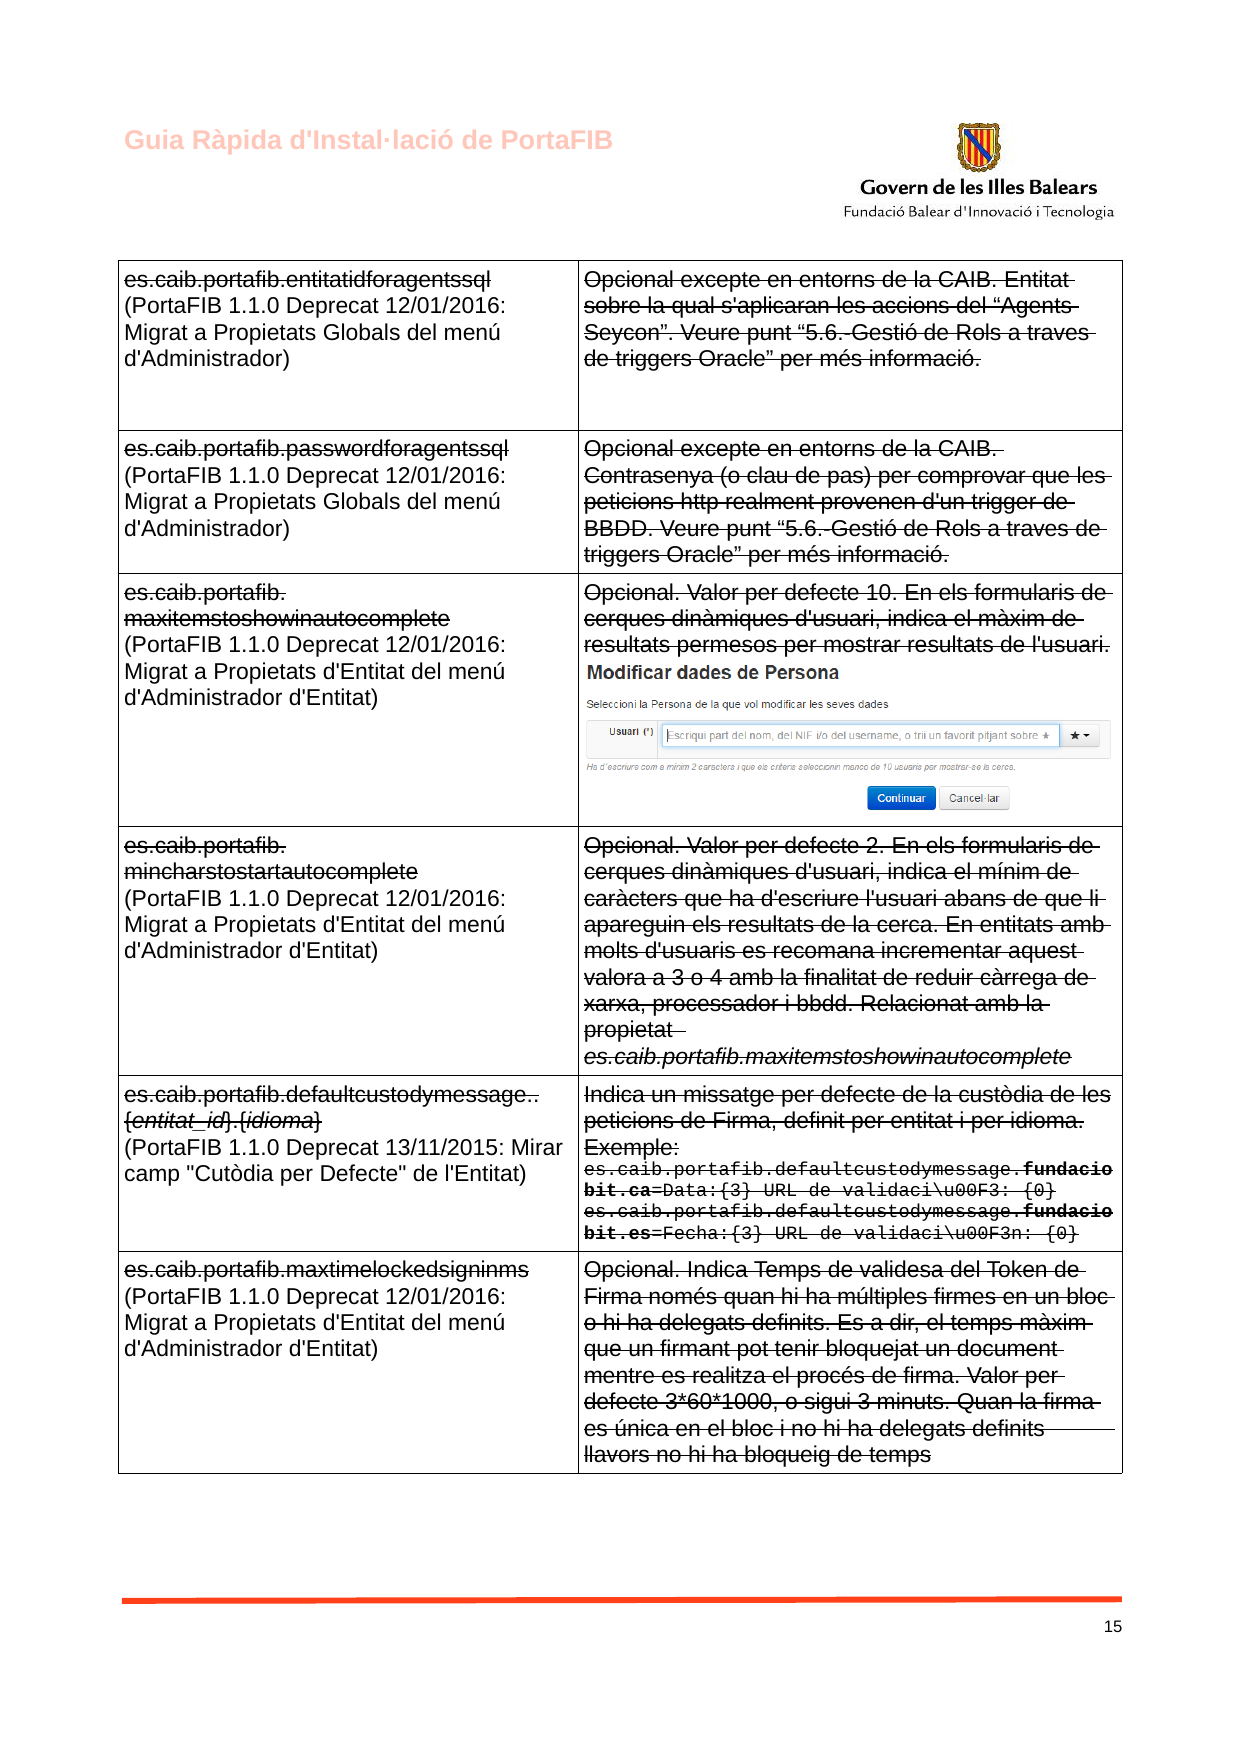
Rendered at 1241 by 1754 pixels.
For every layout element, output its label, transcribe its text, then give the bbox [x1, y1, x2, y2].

table_cell es.caib.portafib. maxitemstoshowinautocomplete (PortaFIB 1.1.0 Deprecat 12/01/2016: Migrat a Propietats d'Entitat del menú d'Administrador d'Entitat) [119, 574, 578, 826]
table_cell Opcional excepte en entorns de la CAIB. Entitat sobre la qual s'aplicaran les accions del “Agents Seycon”. Veure punt “5.6.-Gestió de Rols a traves de triggers Oracle” per més informació. [579, 261, 1122, 429]
picture [583, 657, 1117, 821]
table_cell es.caib.portafib.defaultcustodymessage..{entitat_id}.{idioma} (PortaFIB 1.1.0 Deprecat 13/11/2015: Mirar camp "Cutòdia per Defecte" de l'Entitat) [119, 1076, 578, 1251]
table_cell Opcional. Valor per defecte 10. En els formularis de cerques dinàmiques d'usuari, indica el màxim de resultats permesos per mostrar resultats de l'usuari. [579, 574, 1122, 826]
table_cell Opcional. Valor per defecte 2. En els formularis de cerques dinàmiques d'usuari, indica el mínim de caràcters que ha d'escriure l'usuari abans de que li apareguin els resultats de la cerca. En entitats amb molts d'usuaris es recomana incrementar aquest valora a 3 o 4 amb la finalitat de reduir càrrega de xarxa, processador i bbdd. Relacionat amb la propietat es.caib.portafib.maxitemstoshowinautocomplete [579, 827, 1122, 1075]
table_cell es.caib.portafib.passwordforagentssql (PortaFIB 1.1.0 Deprecat 12/01/2016: Migrat a Propietats Globals del menú d'Administrador) [119, 431, 578, 573]
table_cell Opcional. Indica Temps de validesa del Token de Firma només quan hi ha múltiples firmes en un bloc o hi ha delegats definits. Es a dir, el temps màxim que un firmant pot tenir bloquejat un document mentre es realitza el procés de firma. Valor per defecte 3*60*1000, o sigui 3 minuts. Quan la firma es única en el bloc i no hi ha delegats definits llavors no hi ha bloqueig de temps [579, 1252, 1122, 1473]
table_cell es.caib.portafib.maxtimelockedsigninms (PortaFIB 1.1.0 Deprecat 12/01/2016: Migrat a Propietats d'Entitat del menú d'Administrador d'Entitat) [119, 1252, 578, 1473]
table_cell es.caib.portafib.entitatidforagentssql (PortaFIB 1.1.0 Deprecat 12/01/2016: Migrat a Propietats Globals del menú d'Administrador) [119, 261, 578, 429]
picture [840, 123, 1117, 220]
table_cell es.caib.portafib. mincharstostartautocomplete (PortaFIB 1.1.0 Deprecat 12/01/2016: Migrat a Propietats d'Entitat del menú d'Administrador d'Entitat) [119, 827, 578, 1075]
table_cell Opcional excepte en entorns de la CAIB. Contrasenya (o clau de pas) per comprovar que les peticions http realment provenen d'un trigger de BBDD. Veure punt “5.6.-Gestió de Rols a traves de triggers Oracle” per més informació. [579, 431, 1122, 573]
table_cell Indica un missatge per defecte de la custòdia de les peticions de Firma, definit per entitat i per idioma. Exemple: es.caib.portafib.defaultcustodymessage.fundaciobit.ca=Data:{3} URL de validaci\u00F3: {0} es.caib.portafib.defaultcustodymessage.fundaciobit.es=Fecha:{3} URL de validaci\u00F3n: {0} [579, 1076, 1122, 1251]
